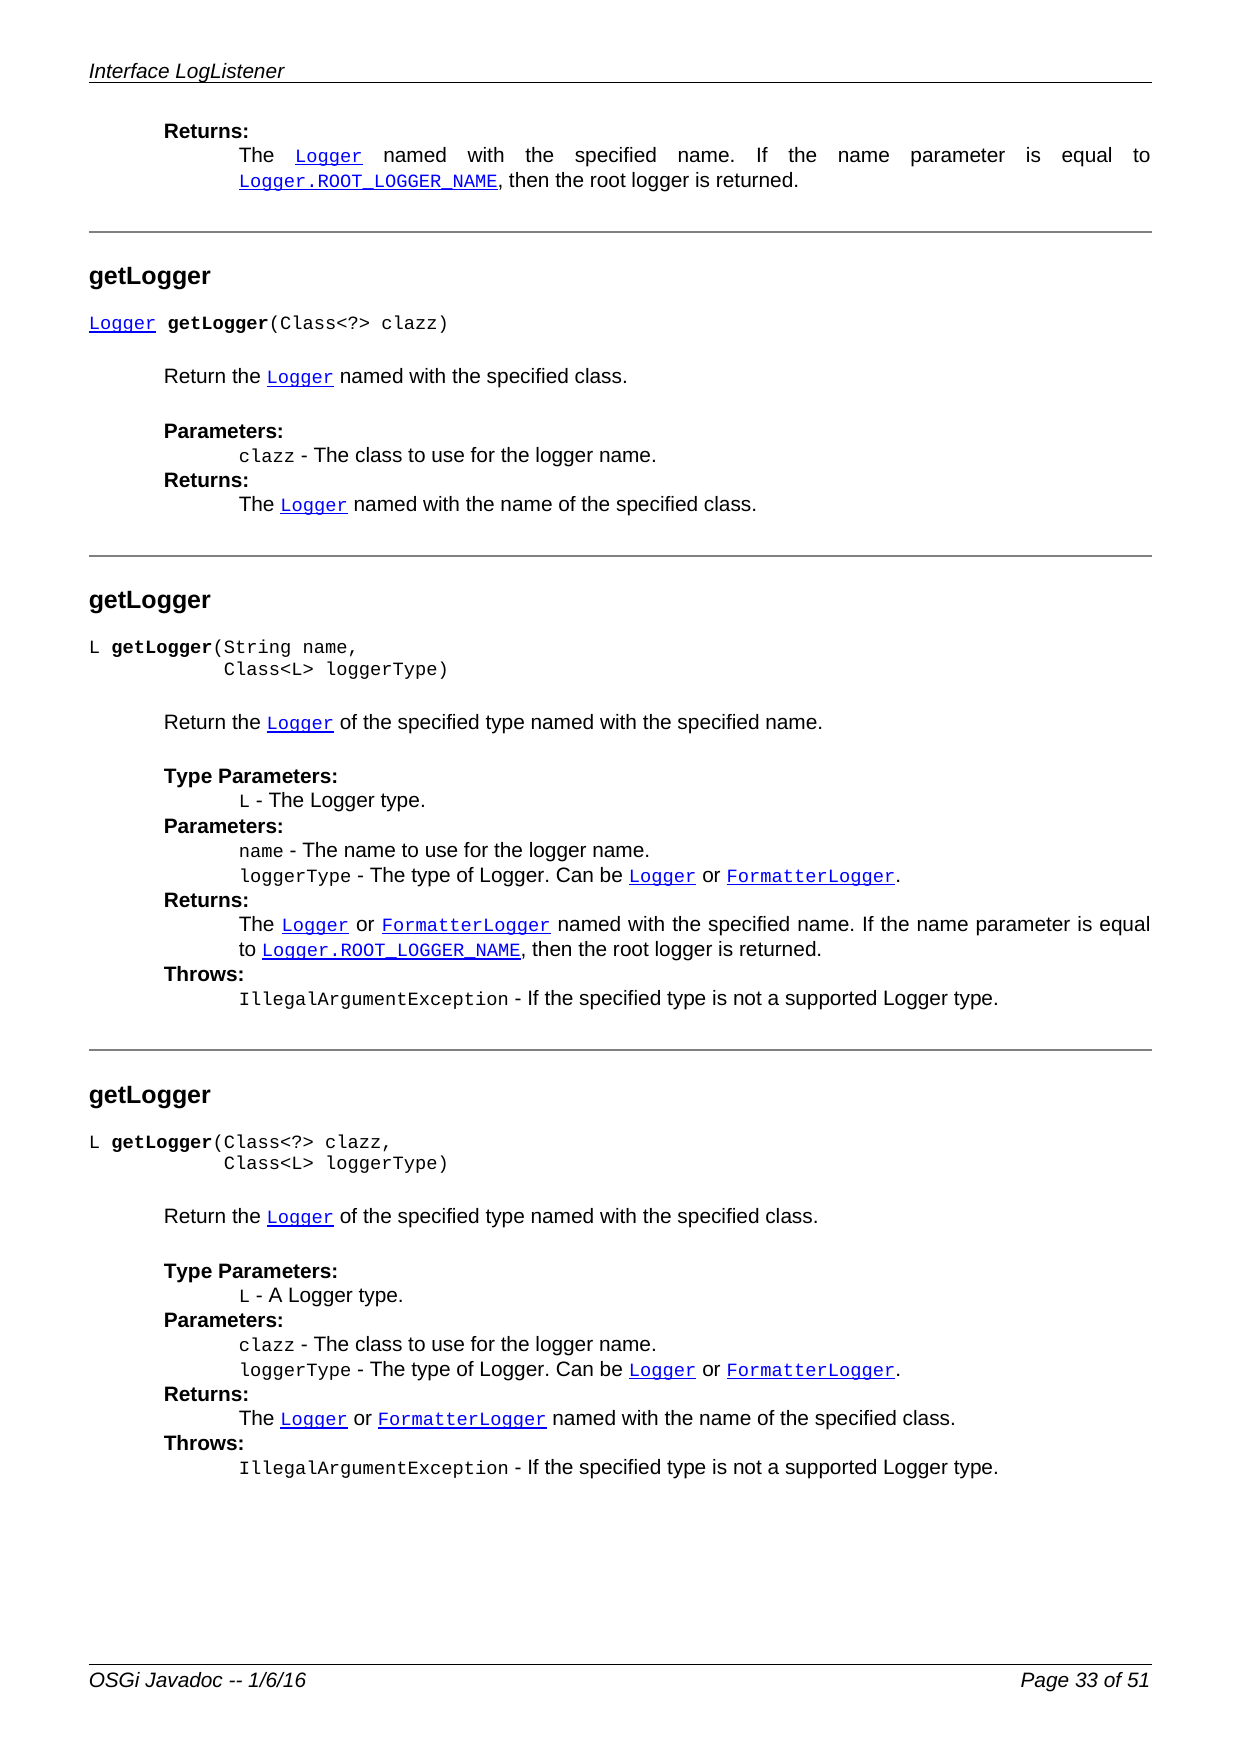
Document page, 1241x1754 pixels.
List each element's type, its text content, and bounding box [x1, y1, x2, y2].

subtitle getLogger [88, 585, 1152, 614]
text The Logger or FormatterLogger named with the specified name. If the name parameter is equal to Logger.ROOT_LOGGER_NAME, then the root logger is returned. [238, 912, 1152, 962]
text Parameters: [163, 419, 1152, 443]
subtitle getLogger [88, 261, 1152, 290]
text loggerType - The type of Logger. Can be Logger or FormatterLogger. [238, 863, 1152, 888]
text Return the Logger named with the specified class. [163, 364, 1152, 389]
text Returns: [163, 1382, 1152, 1406]
text The Logger or FormatterLogger named with the name of the specified class. [238, 1406, 1152, 1431]
text clazz - The class to use for the logger name. [238, 1332, 1152, 1357]
subtitle getLogger [88, 1079, 1152, 1108]
text loggerType - The type of Logger. Can be Logger or FormatterLogger. [238, 1357, 1152, 1382]
text name - The name to use for the logger name. [238, 837, 1152, 863]
text Parameters: [163, 1308, 1152, 1332]
text Type Parameters: [163, 764, 1152, 788]
text Return the Logger of the specified type named with the specified class. [163, 1204, 1152, 1229]
text Throws: [163, 1431, 1152, 1455]
text Returns: [163, 118, 1152, 142]
text clazz - The class to use for the logger name. [238, 443, 1152, 468]
text IllegalArgumentException - If the specified type is not a supported Logger type. [238, 986, 1152, 1011]
text L getLogger(String name, Class<L> loggerType) [88, 638, 1152, 681]
text L getLogger(Class<?> clazz, Class<L> loggerType) [88, 1132, 1152, 1175]
text Returns: [163, 468, 1152, 492]
text The Logger named with the specified name. If the name parameter is equal to Logger.ROOT_LOGGER_NAME, then the root logger is returned. [238, 142, 1152, 193]
text Return the Logger of the specified type named with the specified name. [163, 710, 1152, 735]
text The Logger named with the name of the specified class. [238, 492, 1152, 517]
text Returns: [163, 888, 1152, 912]
text Throws: [163, 962, 1152, 986]
text Type Parameters: [163, 1258, 1152, 1282]
text L - The Logger type. [238, 788, 1152, 813]
text L - A Logger type. [238, 1282, 1152, 1308]
text IllegalArgumentException - If the specified type is not a supported Logger type. [238, 1455, 1152, 1480]
text Parameters: [163, 813, 1152, 837]
text Logger getLogger(Class<?> clazz) [88, 314, 1152, 335]
